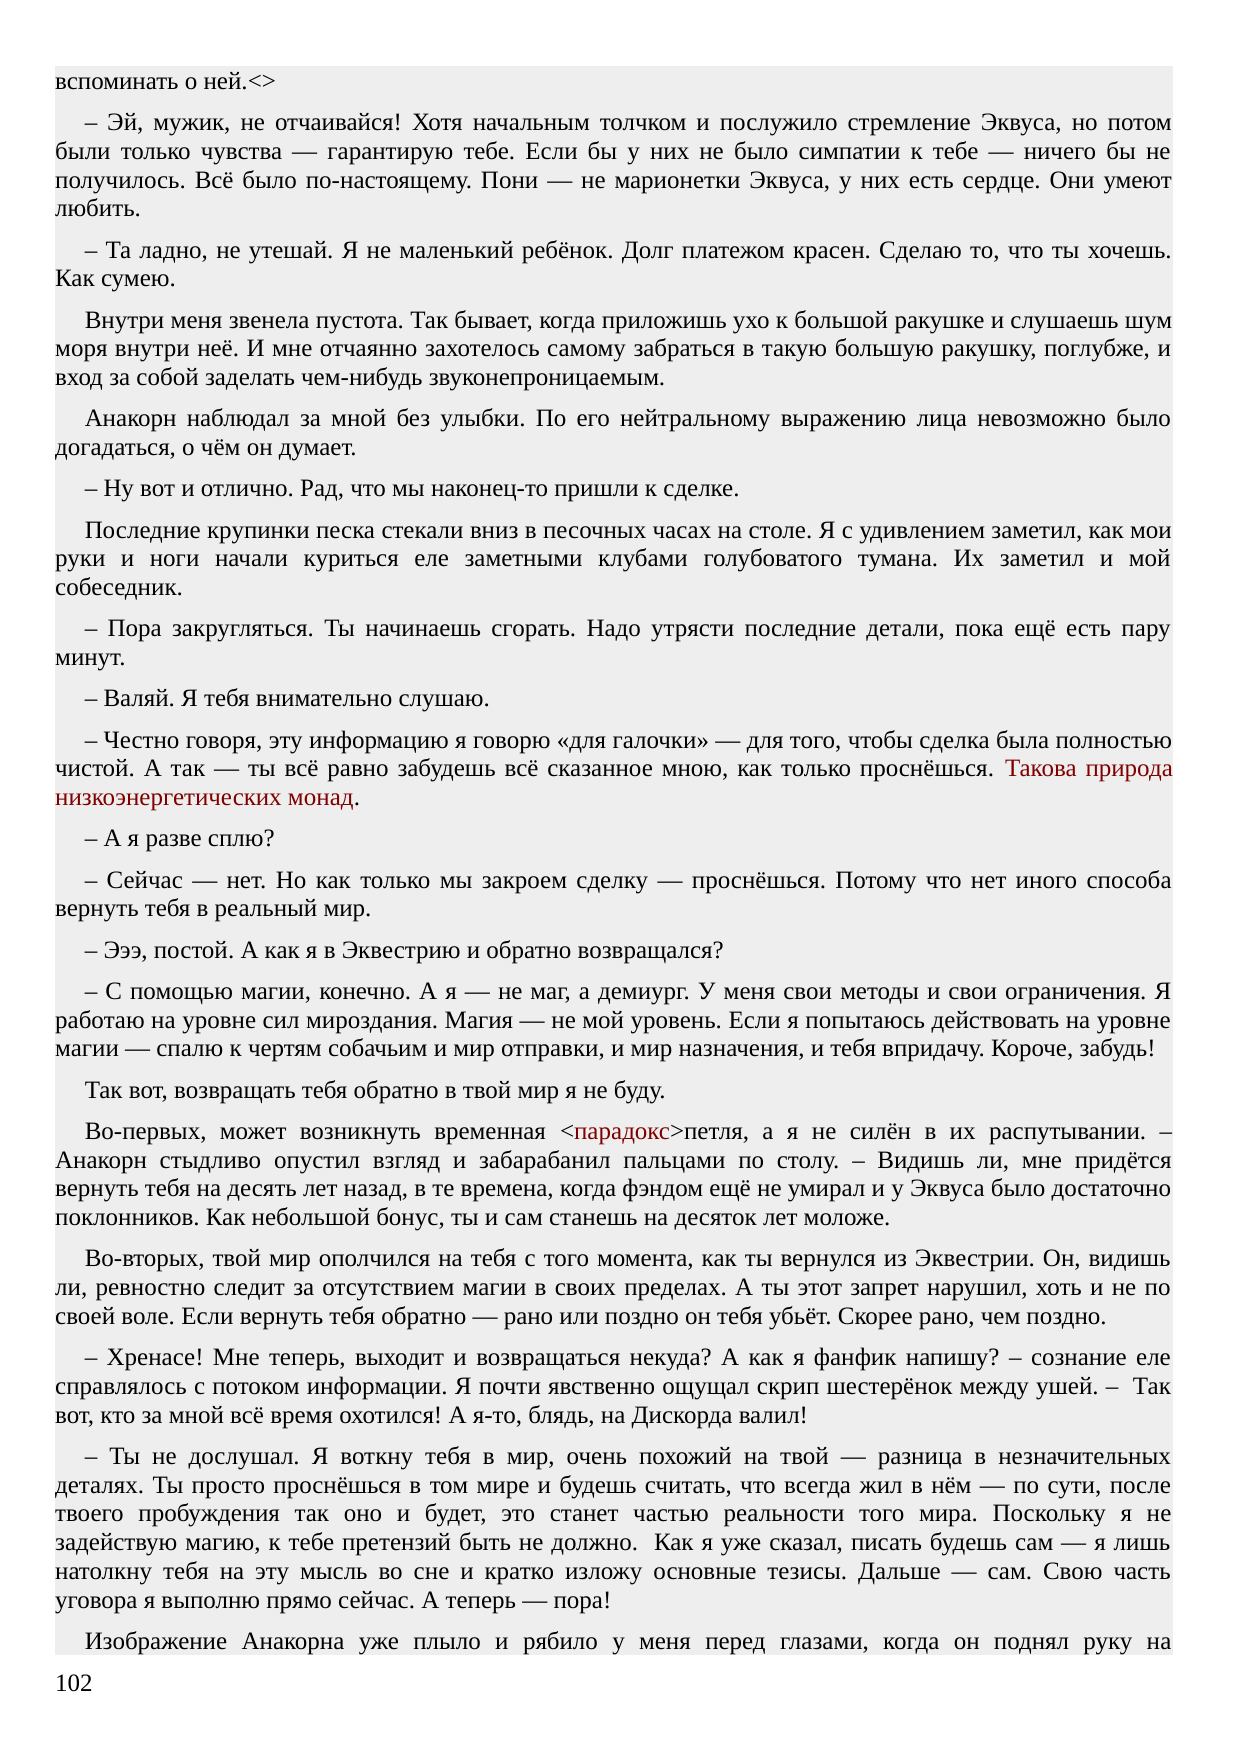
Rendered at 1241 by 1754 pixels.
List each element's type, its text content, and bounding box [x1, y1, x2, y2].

text – Сейчас — нет. Но как только мы закроем сделку — проснёшься. Потому что нет иного способа вернуть тебя в реальный мир. [55, 865, 1173, 922]
text вспоминать о ней.<> [55, 66, 1173, 95]
text Изображение Анакорна уже плыло и рябило у меня перед глазами, когда он поднял руку на [55, 1626, 1173, 1655]
text – Валяй. Я тебя внимательно слушаю. [55, 683, 1173, 712]
text – Ты не дослушал. Я воткну тебя в мир, очень похожий на твой — разница в незначительных деталях. Ты просто проснёшься в том мире и будешь считать, что всегда жил в нём — по сути, после твоего пробуждения так оно и будет, это станет частью реальности того мира. Поскольку я не задействую магию, к тебе претензий быть не должно. Как я уже сказал, писать будешь сам — я лишь натолкну тебя на эту мысль во сне и кратко изложу основные тезисы. Дальше — сам. Свою часть уговора я выполню прямо сейчас. А теперь — пора! [55, 1441, 1173, 1613]
text – Честно говоря, эту информацию я говорю «для галочки» — для того, чтобы сделка была полностью чистой. А так — ты всё равно забудешь всё сказанное мною, как только проснёшься. Такова природа низкоэнергетических монад. [55, 725, 1173, 811]
text – С помощью магии, конечно. А я — не маг, а демиург. У меня свои методы и свои ограничения. Я работаю на уровне сил мироздания. Магия — не мой уровень. Если я попытаюсь действовать на уровне магии — спалю к чертям собачьим и мир отправки, и мир назначения, и тебя впридачу. Короче, забудь! [55, 976, 1173, 1062]
text – Эээ, постой. А как я в Эквестрию и обратно возвращался? [55, 935, 1173, 963]
text Анакорн наблюдал за мной без улыбки. По его нейтральному выражению лица невозможно было догадаться, о чём он думает. [55, 403, 1173, 461]
text – Та ладно, не утешай. Я не маленький ребёнок. Долг платежом красен. Сделаю то, что ты хочешь. Как сумею. [55, 235, 1173, 292]
text – Хренасе! Мне теперь, выходит и возвращаться некуда? А как я фанфик напишу? – сознание еле справлялось с потоком информации. Я почти явственно ощущал скрип шестерёнок между ушей. – Так вот, кто за мной всё время охотился! А я-то, блядь, на Дискорда валил! [55, 1342, 1173, 1428]
text – Ну вот и отлично. Рад, что мы наконец-то пришли к сделке. [55, 473, 1173, 502]
text Последние крупинки песка стекали вниз в песочных часах на столе. Я с удивлением заметил, как мои руки и ноги начали куриться еле заметными клубами голубоватого тумана. Их заметил и мой собеседник. [55, 515, 1173, 601]
text – Пора закругляться. Ты начинаешь сгорать. Надо утрясти последние детали, пока ещё есть пару минут. [55, 613, 1173, 671]
text Внутри меня звенела пустота. Так бывает, когда приложишь ухо к большой ракушке и слушаешь шум моря внутри неё. И мне отчаянно захотелось самому забраться в такую большую ракушку, поглубже, и вход за собой заделать чем-нибудь звуконепроницаемым. [55, 305, 1173, 391]
text – Эй, мужик, не отчаивайся! Хотя начальным толчком и послужило стремление Эквуса, но потом были только чувства — гарантирую тебе. Если бы у них не было симпатии к тебе — ничего бы не получилось. Всё было по-настоящему. Пони — не марионетки Эквуса, у них есть сердце. Они умеют любить. [55, 107, 1173, 222]
text – А я разве сплю? [55, 823, 1173, 852]
text Так вот, возвращать тебя обратно в твой мир я не буду. [55, 1075, 1173, 1103]
text Во-первых, может возникнуть временная <парадокс>петля, а я не силён в их распутывании. – Анакорн стыдливо опустил взгляд и забарабанил пальцами по столу. – Видишь ли, мне придётся вернуть тебя на десять лет назад, в те времена, когда фэндом ещё не умирал и у Эквуса было достаточно поклонников. Как небольшой бонус, ты и сам станешь на десяток лет моложе. [55, 1116, 1173, 1231]
text Во-вторых, твой мир ополчился на тебя с того момента, как ты вернулся из Эквестрии. Он, видишь ли, ревностно следит за отсутствием магии в своих пределах. А ты этот запрет нарушил, хоть и не по своей воле. Если вернуть тебя обратно — рано или поздно он тебя убьёт. Скорее рано, чем поздно. [55, 1243, 1173, 1330]
